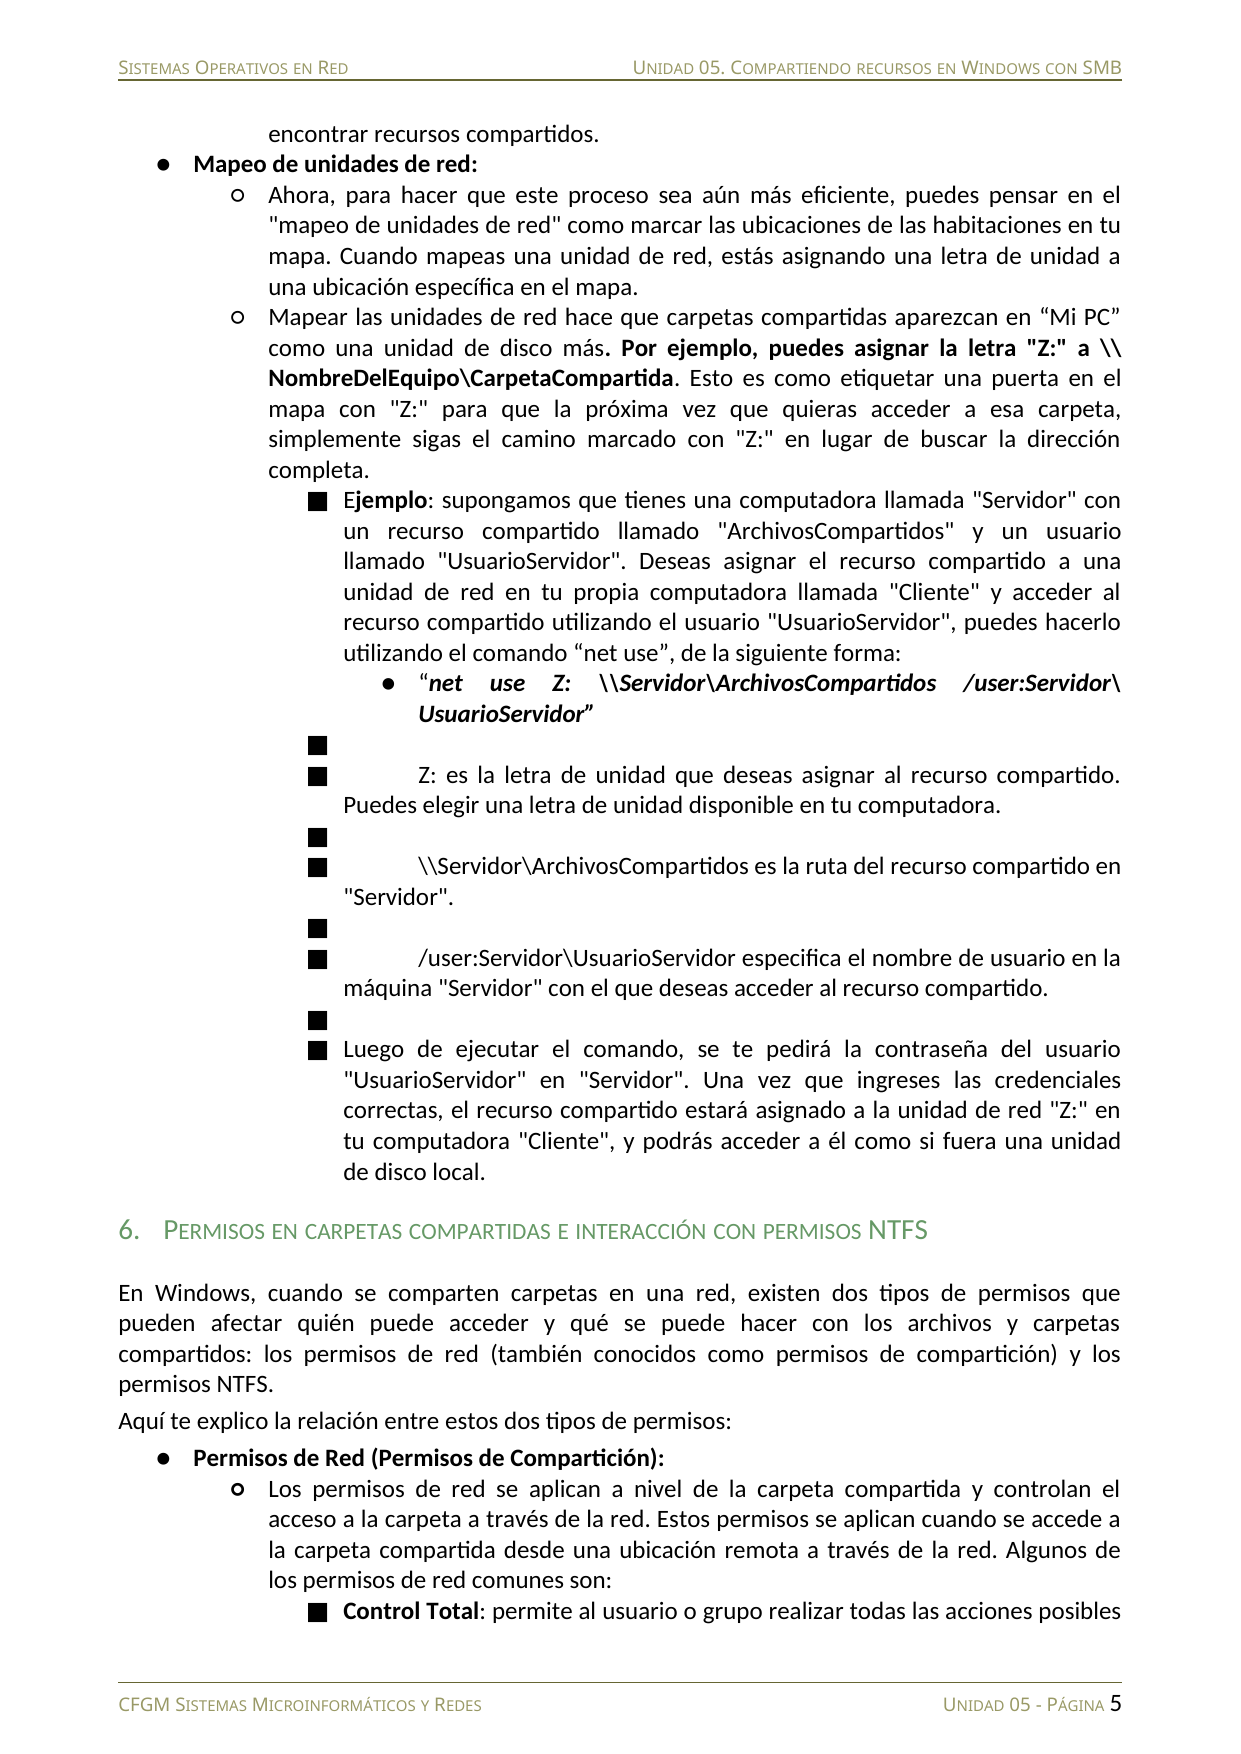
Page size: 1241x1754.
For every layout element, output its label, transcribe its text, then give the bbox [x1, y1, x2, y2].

list Z: es la letra de unidad que deseas asignar al recurso compartido. Puedes elegir una letra de unidad disponible en tu computadora. [306, 759, 1122, 820]
list \\Servidor\ArchivosCompartidos es la ruta del recurso compartido en "Servidor". [306, 851, 1122, 912]
list Los permisos de red se aplican a nivel de la carpeta compartida y controlan el acceso a la carpeta a través de la red. Estos permisos se aplican cuando se accede a la carpeta compartida desde una ubicación remota a través de la red. Algunos de los permisos de red comunes son: [231, 1473, 1122, 1595]
list Mapear las unidades de red hace que carpetas compartidas aparezcan en “Mi PC” como una unidad de disco más. Por ejemplo, puedes asignar la letra "Z:" a \\NombreDelEquipo\CarpetaCompartida. Esto es como etiquetar una puerta en el mapa con "Z:" para que la próxima vez que quieras acceder a esa carpeta, simplemente sigas el camino marcado con "Z:" en lugar de buscar la dirección completa. [231, 301, 1122, 484]
list Mapeo de unidades de red: [156, 148, 1122, 179]
text En Windows, cuando se comparten carpetas en una red, existen dos tipos de permisos que pueden afectar quién puede acceder y qué se puede hacer con los archivos y carpetas compartidos: los permisos de red (también conocidos como permisos de compartición) y los permisos NTFS. [118, 1277, 1122, 1399]
subtitle Permisos en carpetas compartidas e interacción con permisos NTFS [118, 1211, 1122, 1247]
list Luego de ejecutar el comando, se te pedirá la contraseña del usuario "UsuarioServidor" en "Servidor". Una vez que ingreses las credenciales correctas, el recurso compartido estará asignado a la unidad de red "Z:" en tu computadora "Cliente", y podrás acceder a él como si fuera una unidad de disco local. [306, 1034, 1122, 1186]
list “net use Z: \\Servidor\ArchivosCompartidos /user:Servidor\UsuarioServidor” [381, 667, 1122, 728]
list encontrar recursos compartidos. [231, 118, 1122, 148]
list Ahora, para hacer que este proceso sea aún más eficiente, puedes pensar en el "mapeo de unidades de red" como marcar las ubicaciones de las habitaciones en tu mapa. Cuando mapeas una unidad de red, estás asignando una letra de unidad a una ubicación específica en el mapa. [231, 179, 1122, 301]
list Control Total: permite al usuario o grupo realizar todas las acciones posibles [306, 1595, 1122, 1625]
list /user:Servidor\UsuarioServidor especifica el nombre de usuario en la máquina "Servidor" con el que deseas acceder al recurso compartido. [306, 942, 1122, 1003]
list Permisos de Red (Permisos de Compartición): [156, 1442, 1122, 1473]
text Aquí te explico la relación entre estos dos tipos de permisos: [118, 1405, 1122, 1436]
list Ejemplo: supongamos que tienes una computadora llamada "Servidor" con un recurso compartido llamado "ArchivosCompartidos" y un usuario llamado "UsuarioServidor". Deseas asignar el recurso compartido a una unidad de red en tu propia computadora llamada "Cliente" y acceder al recurso compartido utilizando el usuario "UsuarioServidor", puedes hacerlo utilizando el comando “net use”, de la siguiente forma: [306, 484, 1122, 667]
